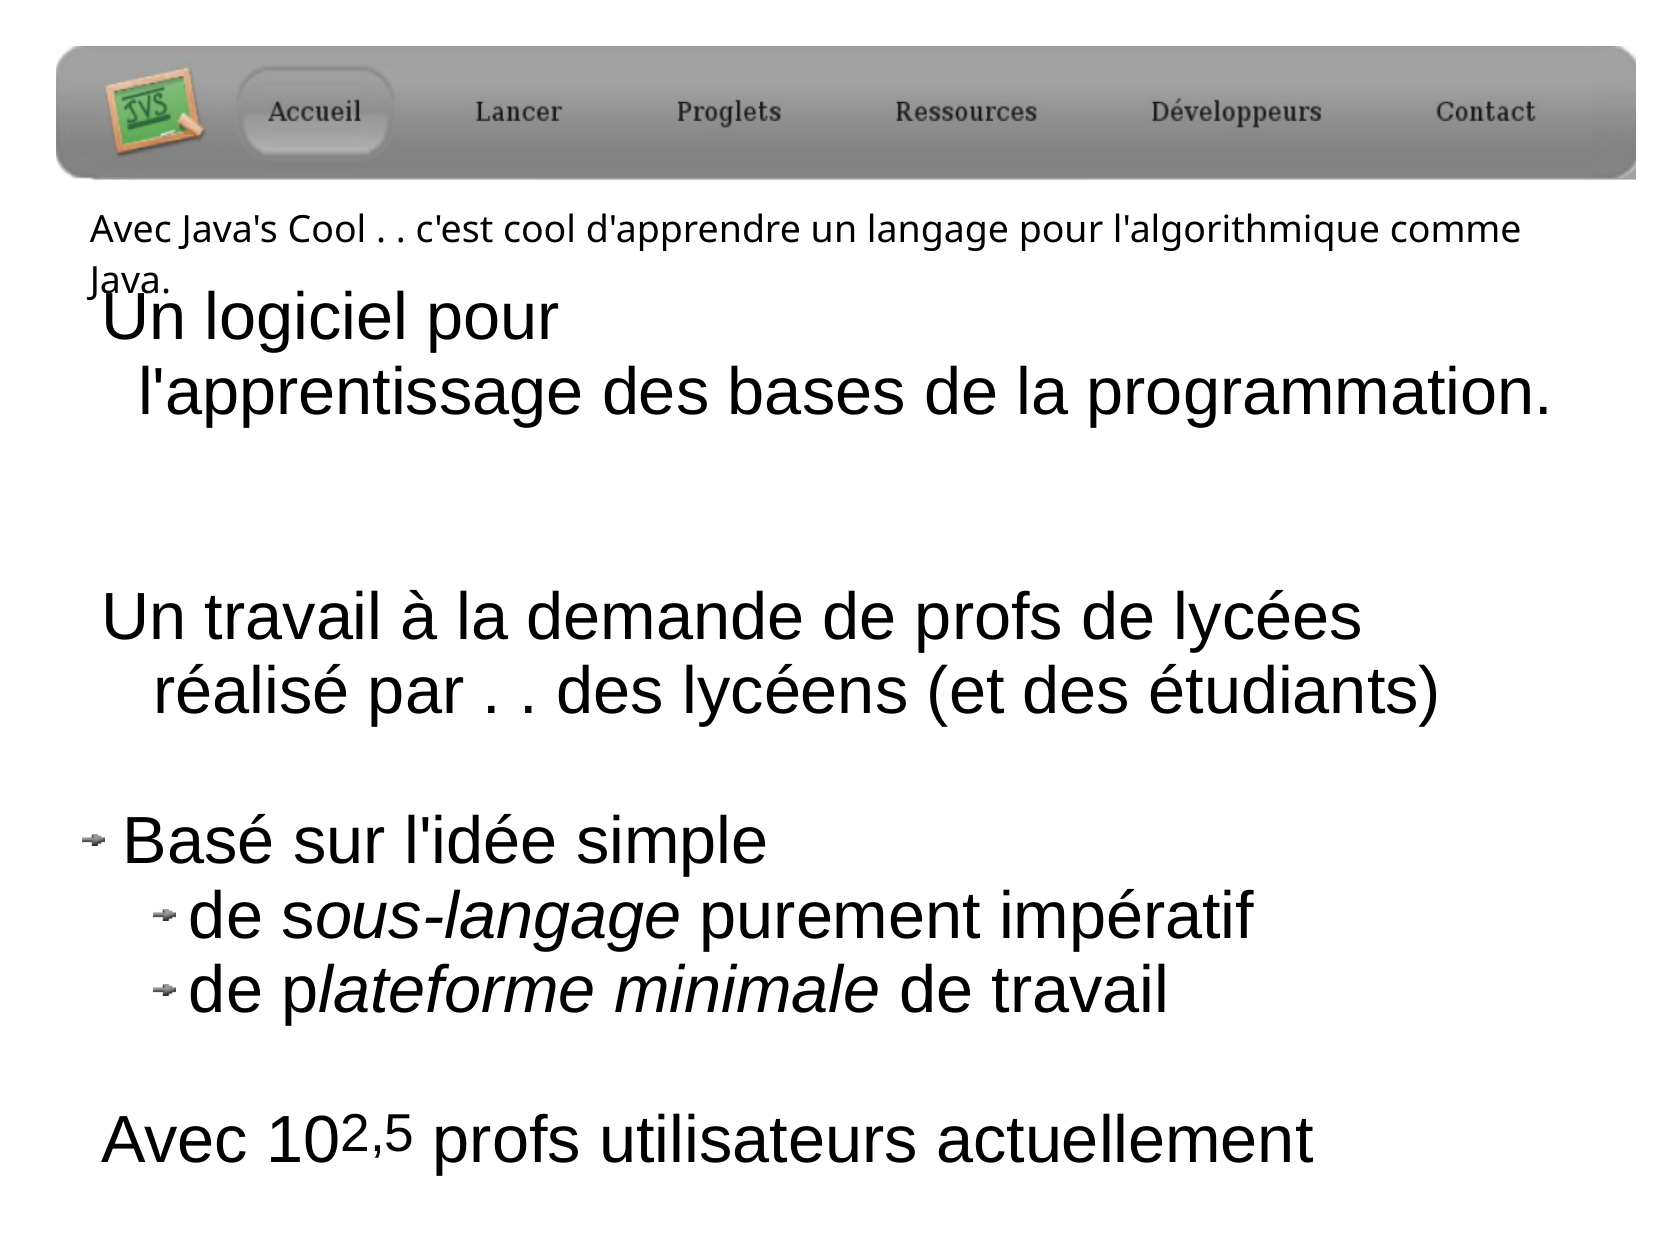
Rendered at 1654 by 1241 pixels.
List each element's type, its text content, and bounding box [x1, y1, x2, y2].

subtitle Un logiciel pour l'apprentissage des bases de la programmation. Un travail à la demande de profs de lycées réalisé par . . des lycéens (et des étudiants) Basé sur l'idée simple de sous-langage purement impératif de plateforme minimale de travail Avec 102,5 profs utilisateurs actuellement [82, 279, 1571, 1178]
text_box Avec Java's Cool . . c'est cool d'apprendre un langage pour l'algorithmique comme Java. [75, 195, 1576, 259]
picture [56, 45, 1636, 181]
